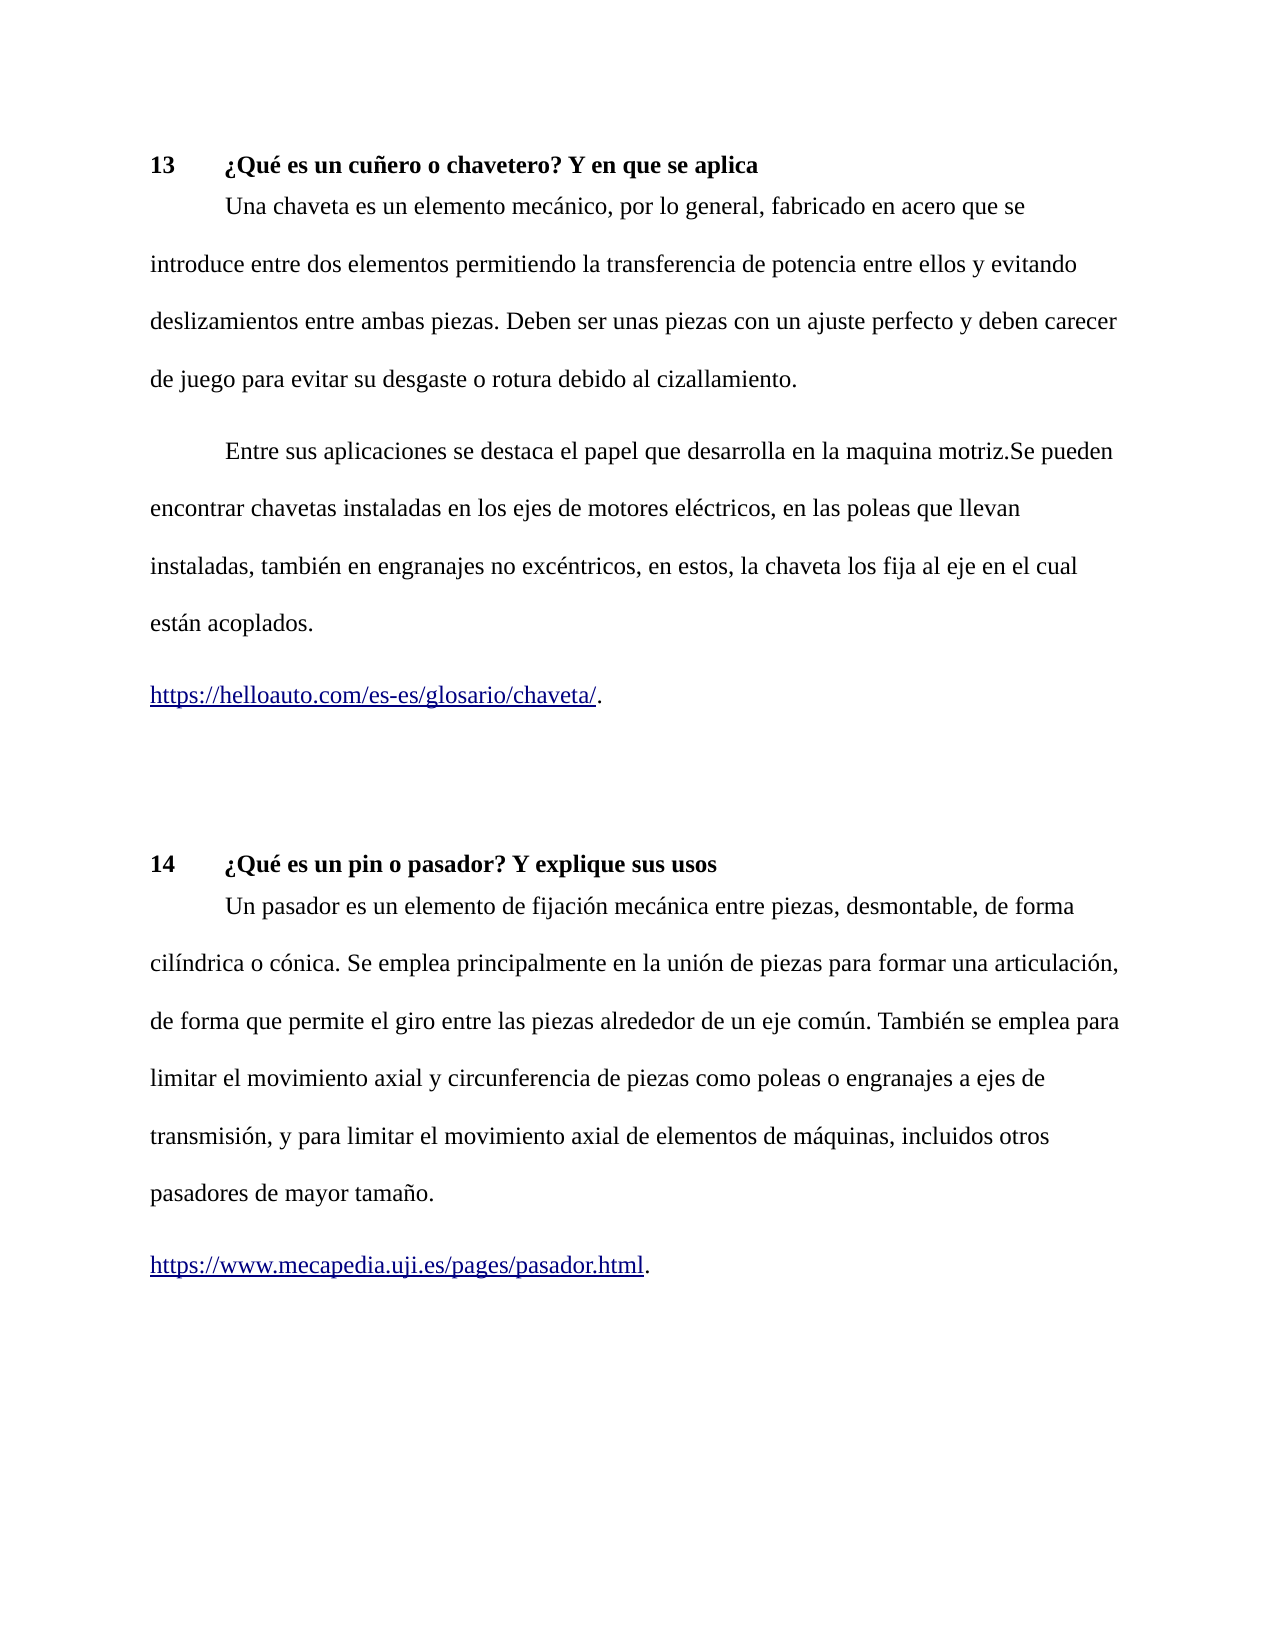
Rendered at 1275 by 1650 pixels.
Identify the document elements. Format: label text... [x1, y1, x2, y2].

text Un pasador es un elemento de fijación mecánica entre piezas, desmontable, de forma cilíndrica o cónica. Se emplea principalmente en la unión de piezas para formar una articulación, de forma que permite el giro entre las piezas alrededor de un eje común. También se emplea para limitar el movimiento axial y circunferencia de piezas como poleas o engranajes a ejes de transmisión, y para limitar el movimiento axial de elementos de máquinas, incluidos otros pasadores de mayor tamaño. [150, 891, 1125, 1207]
text https://helloauto.com/es-es/glosario/chaveta/. [150, 680, 1125, 709]
text https://www.mecapedia.uji.es/pages/pasador.html. [150, 1250, 1125, 1279]
text Entre sus aplicaciones se destaca el papel que desarrolla en la maquina motriz.Se pueden encontrar chavetas instaladas en los ejes de motores eléctricos, en las poleas que llevan instaladas, también en engranajes no excéntricos, en estos, la chaveta los fija al eje en el cual están acoplados. [150, 436, 1125, 637]
subtitle ¿Qué es un cuñero o chavetero? Y en que se aplica [150, 150, 1125, 179]
subtitle ¿Qué es un pin o pasador? Y explique sus usos [150, 849, 1125, 878]
text Una chaveta es un elemento mecánico, por lo general, fabricado en acero que se introduce entre dos elementos permitiendo la transferencia de potencia entre ellos y evitando deslizamientos entre ambas piezas. Deben ser unas piezas con un ajuste perfecto y deben carecer de juego para evitar su desgaste o rotura debido al cizallamiento. [150, 191, 1125, 392]
